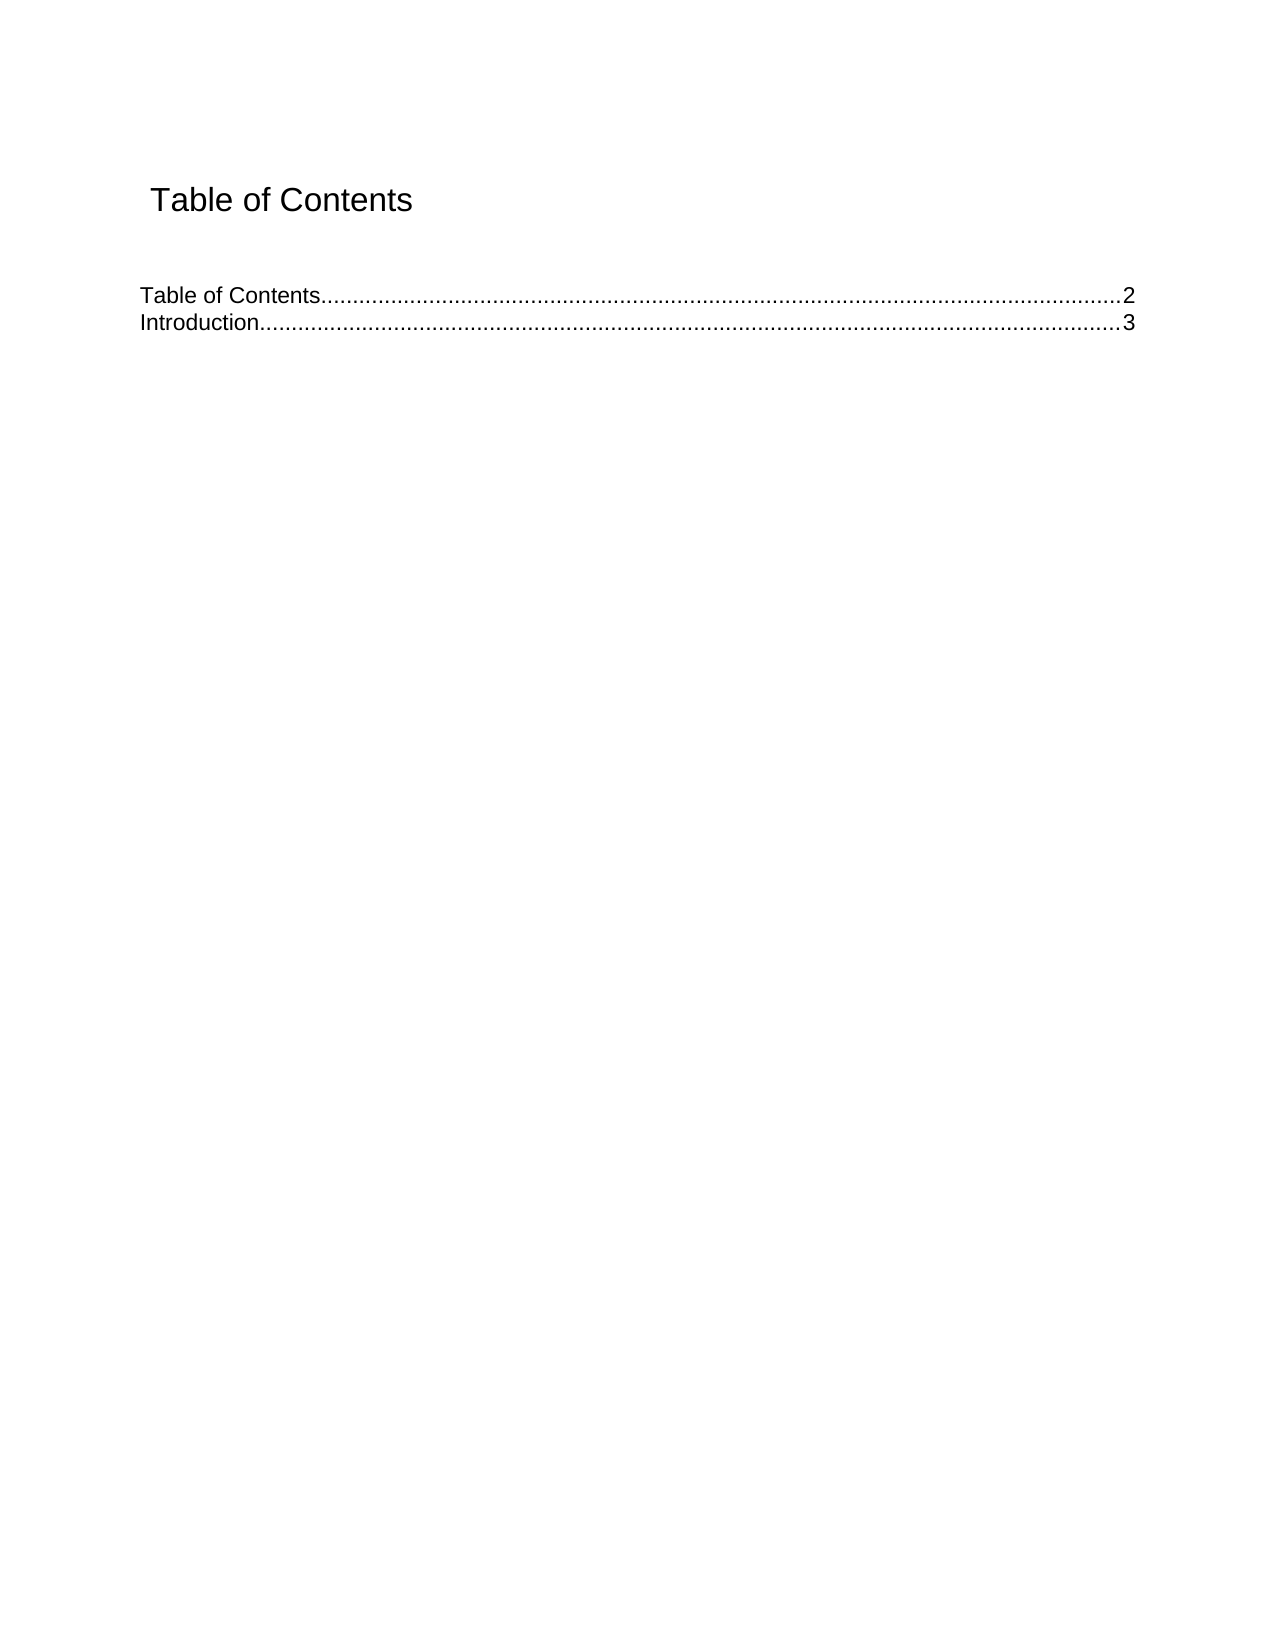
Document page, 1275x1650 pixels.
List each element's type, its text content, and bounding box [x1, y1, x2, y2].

text Table of Contents 2 [139, 282, 1135, 309]
text Introduction 3 [139, 309, 1135, 335]
subtitle Table of Contents [150, 180, 1135, 218]
